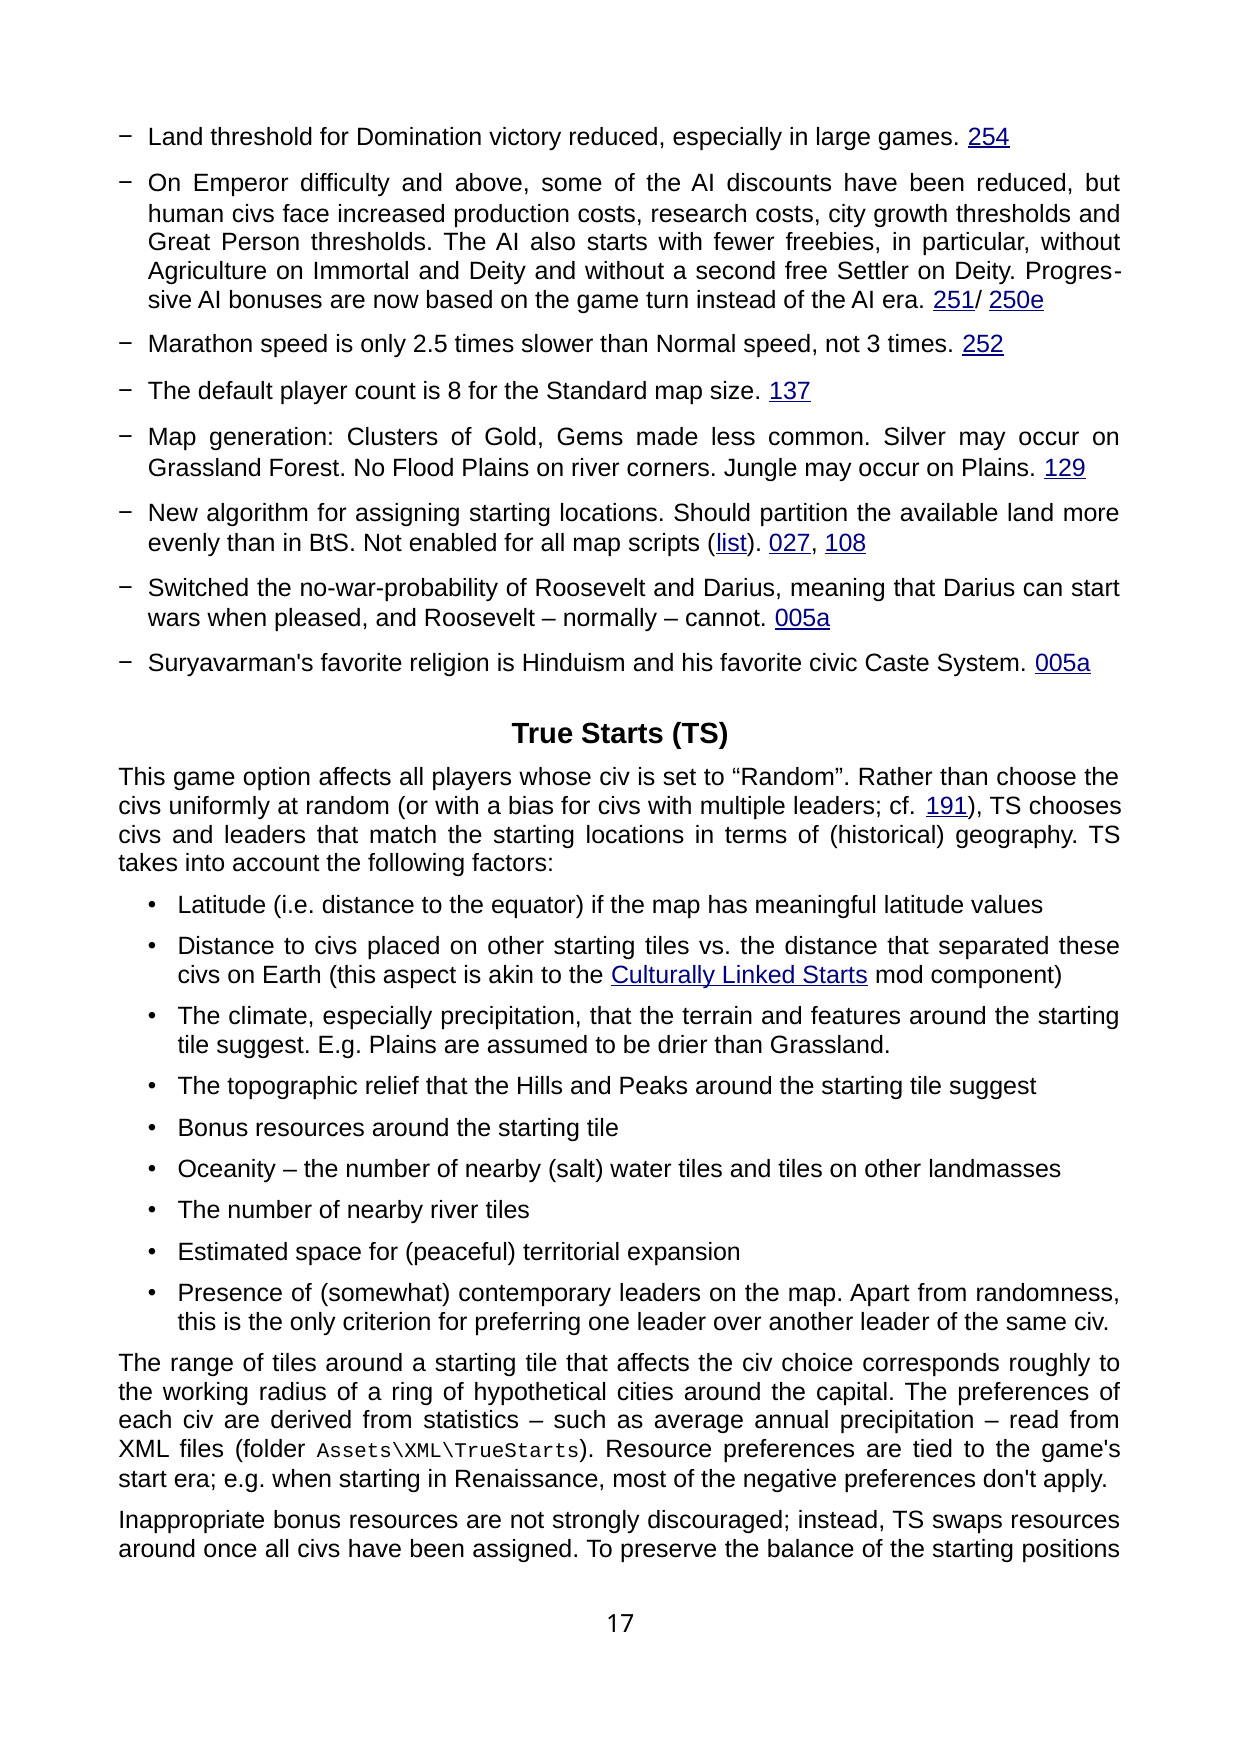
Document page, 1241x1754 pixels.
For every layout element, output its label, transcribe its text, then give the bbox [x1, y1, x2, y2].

list Estimated space for (peaceful) territorial expansion [148, 1237, 1122, 1265]
list On Emperor difficulty and above, some of the AI discounts have been reduced, but human civs face increased production costs, research costs, city growth thresholds and Great Person thresholds. The AI also starts with fewer freebies, in particular, without Agriculture on Immortal and Deity and without a second free Settler on Deity. Progres­sive AI bonuses are now based on the game turn instead of the AI era. 251/ 250e [118, 164, 1122, 314]
list The default player count is 8 for the Standard map size. 137 [118, 372, 1122, 407]
list Suryavarman's favorite religion is Hinduism and his favorite civic Caste System. 005a [118, 644, 1122, 679]
list Bonus resources around the starting tile [148, 1112, 1122, 1141]
list Map generation: Clusters of Gold, Gems made less common. Silver may occur on Grassland Forest. No Flood Plains on river corners. Jungle may occur on Plains. 129 [118, 419, 1122, 482]
list New algorithm for assigning starting locations. Should partition the available land more evenly than in BtS. Not enabled for all map scripts (list). 027, 108 [118, 494, 1122, 557]
list Oceanity – the number of nearby (salt) water tiles and tiles on other landmasses [148, 1154, 1122, 1183]
list Switched the no-war-probability of Roosevelt and Darius, meaning that Darius can start wars when pleased, and Roosevelt – normally – cannot. 005a [118, 569, 1122, 632]
list The topographic relief that the Hills and Peaks around the starting tile suggest [148, 1071, 1122, 1100]
subtitle True Starts (TS) [118, 716, 1122, 749]
list Distance to civs placed on other starting tiles vs. the distance that separated these civs on Earth (this aspect is akin to the Culturally Linked Starts mod component) [148, 931, 1122, 988]
list Presence of (somewhat) contemporary leaders on the map. Apart from randomness, this is the only criterion for preferring one leader over another leader of the same civ. [148, 1278, 1122, 1336]
text The range of tiles around a starting tile that affects the civ choice corresponds roughly to the working radius of a ring of hypothetical cities around the capital. The preferences of each civ are derived from statistics – such as average annual precipitation – read from XML files (folder Assets\XML\TrueStarts). Resource preferences are tied to the game's start era; e.g. when starting in Renaissance, most of the negative preferences don't apply. [118, 1348, 1122, 1493]
list Latitude (i.e. distance to the equator) if the map has meaningful latitude values [148, 889, 1122, 918]
list The number of nearby river tiles [148, 1195, 1122, 1224]
list Land threshold for Domination victory reduced, especially in large games. 254 [118, 118, 1122, 152]
list The climate, especially precipitation, that the terrain and features around the starting tile suggest. E.g. Plains are assumed to be drier than Grassland. [148, 1001, 1122, 1059]
list Marathon speed is only 2.5 times slower than Normal speed, not 3 times. 252 [118, 326, 1122, 360]
text This game option affects all players whose civ is set to “Random”. Rather than choose the civs uniformly at random (or with a bias for civs with multiple leaders; cf. 191), TS chooses civs and leaders that match the starting locations in terms of (historical) geography. TS takes into account the following factors: [118, 762, 1122, 877]
text Inappropriate bonus resources are not strongly discouraged; instead, TS swaps resources around once all civs have been assigned. To preserve the balance of the starting positions [118, 1505, 1122, 1563]
